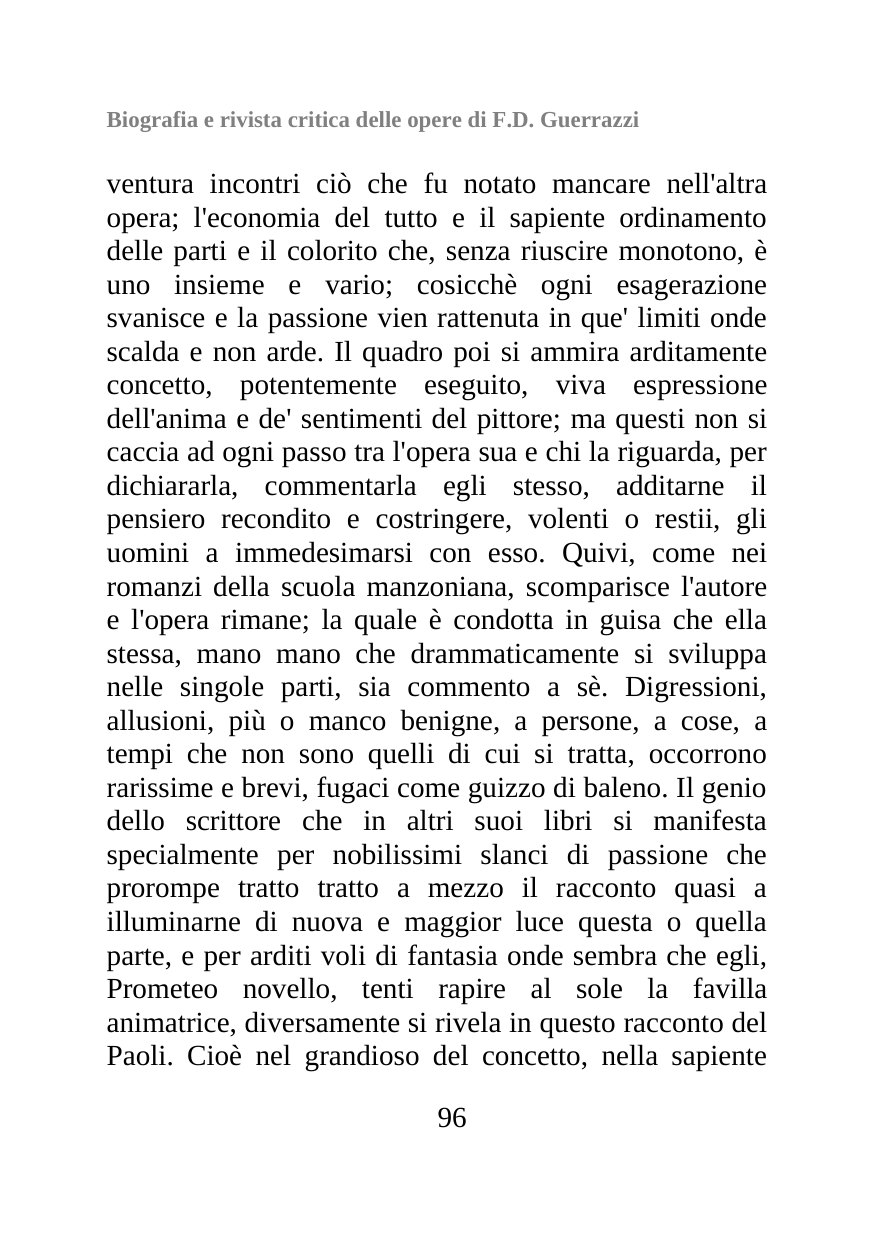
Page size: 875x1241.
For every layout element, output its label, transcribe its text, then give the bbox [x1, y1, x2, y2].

text ventura incontri ciò che fu notato mancare nell'altra opera; l'economia del tutto e il sapiente ordinamento delle parti e il colorito che, senza riuscire monotono, è uno insieme e vario; cosicchè ogni esagerazione svanisce e la passione vien rattenuta in que' limiti onde scalda e non arde. Il quadro poi si ammira arditamente concetto, potentemente eseguito, viva espressione dell'anima e de' sentimenti del pittore; ma questi non si caccia ad ogni passo tra l'opera sua e chi la riguarda, per dichiararla, commentarla egli stesso, additarne il pensiero recondito e costringere, volenti o restii, gli uomini a immedesimarsi con esso. Quivi, come nei romanzi della scuola manzoniana, scomparisce l'autore e l'opera rimane; la quale è condotta in guisa che ella stessa, mano mano che drammaticamente si sviluppa nelle singole parti, sia commento a sè. Digressioni, allusioni, più o manco benigne, a persone, a cose, a tempi che non sono quelli di cui si tratta, occorrono rarissime e brevi, fugaci come guizzo di baleno. Il genio dello scrittore che in altri suoi libri si manifesta specialmente per nobilissimi slanci di passione che prorompe tratto tratto a mezzo il racconto quasi a illuminarne di nuova e maggior luce questa o quella parte, e per arditi voli di fantasia onde sembra che egli, Prometeo novello, tenti rapire al sole la favilla animatrice, diversamente si rivela in questo racconto del Paoli. Cioè nel grandioso del concetto, nella sapiente [106, 166, 768, 1072]
